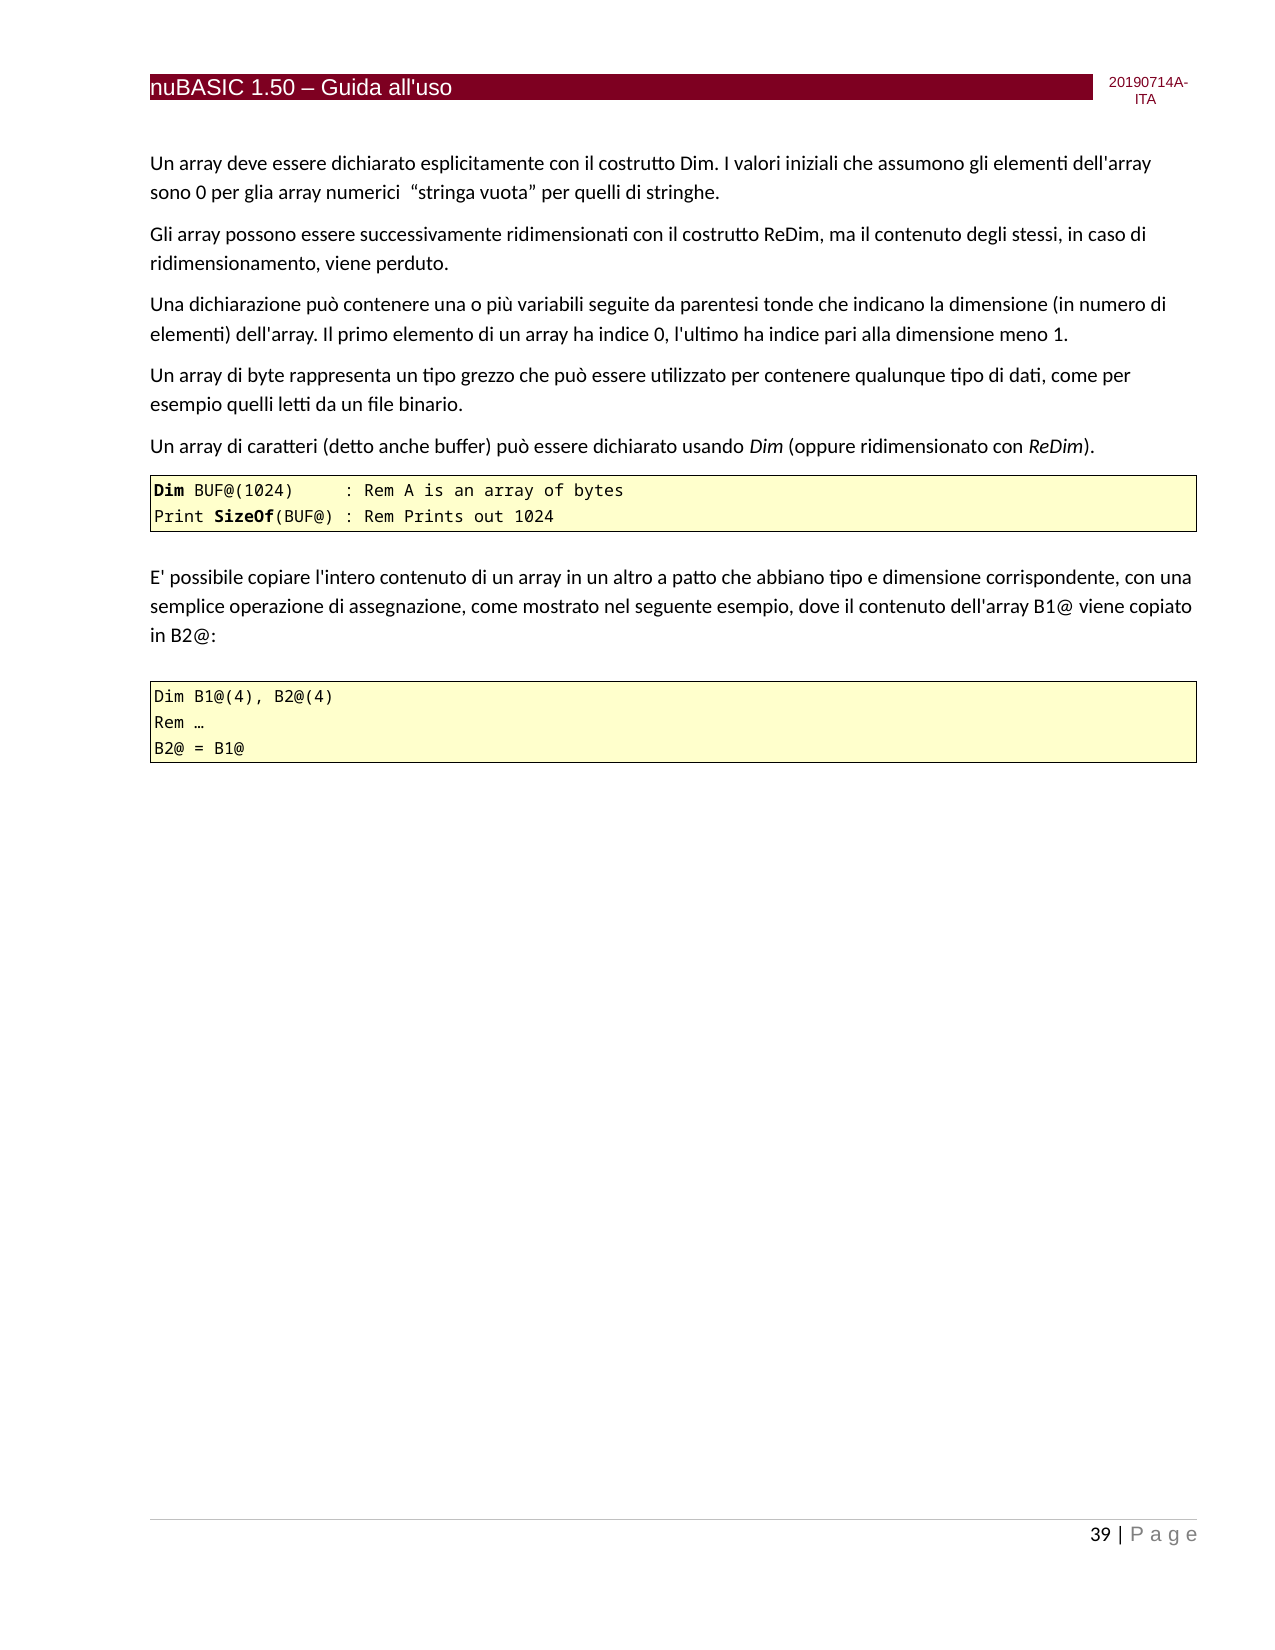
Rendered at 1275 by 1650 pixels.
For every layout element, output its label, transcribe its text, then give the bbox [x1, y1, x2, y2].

text Un array di byte rappresenta un tipo grezzo che può essere utilizzato per contenere qualunque tipo di dati, come per esempio quelli letti da un file binario. [150, 362, 1197, 417]
list Rem … [151, 707, 1196, 733]
text Una dichiarazione può contenere una o più variabili seguite da parentesi tonde che indicano la dimensione (in numero di elementi) dell'array. Il primo elemento di un array ha indice 0, l'ultimo ha indice pari alla dimensione meno 1. [150, 292, 1197, 346]
list Dim B1@(4), B2@(4) [151, 682, 1196, 707]
text Un array deve essere dichiarato esplicitamente con il costrutto Dim. I valori iniziali che assumono gli elementi dell'array sono 0 per glia array numerici “stringa vuota” per quelli di stringhe. [150, 150, 1197, 204]
text E' possibile copiare l'intero contenuto di un array in un altro a patto che abbiano tipo e dimensione corrispondente, con una semplice operazione di assegnazione, come mostrato nel seguente esempio, dove il contenuto dell'array B1@ viene copiato in B2@: [150, 564, 1197, 648]
list B2@ = B1@ [151, 733, 1196, 762]
list Dim BUF@(1024) : Rem A is an array of bytes [151, 476, 1196, 501]
text Un array di caratteri (detto anche buffer) può essere dichiarato usando Dim (oppure ridimensionato con ReDim). [150, 433, 1197, 459]
list Print SizeOf(BUF@) : Rem Prints out 1024 [151, 501, 1196, 531]
text Gli array possono essere successivamente ridimensionati con il costrutto ReDim, ma il contenuto degli stessi, in caso di ridimensionamento, viene perduto. [150, 221, 1197, 275]
